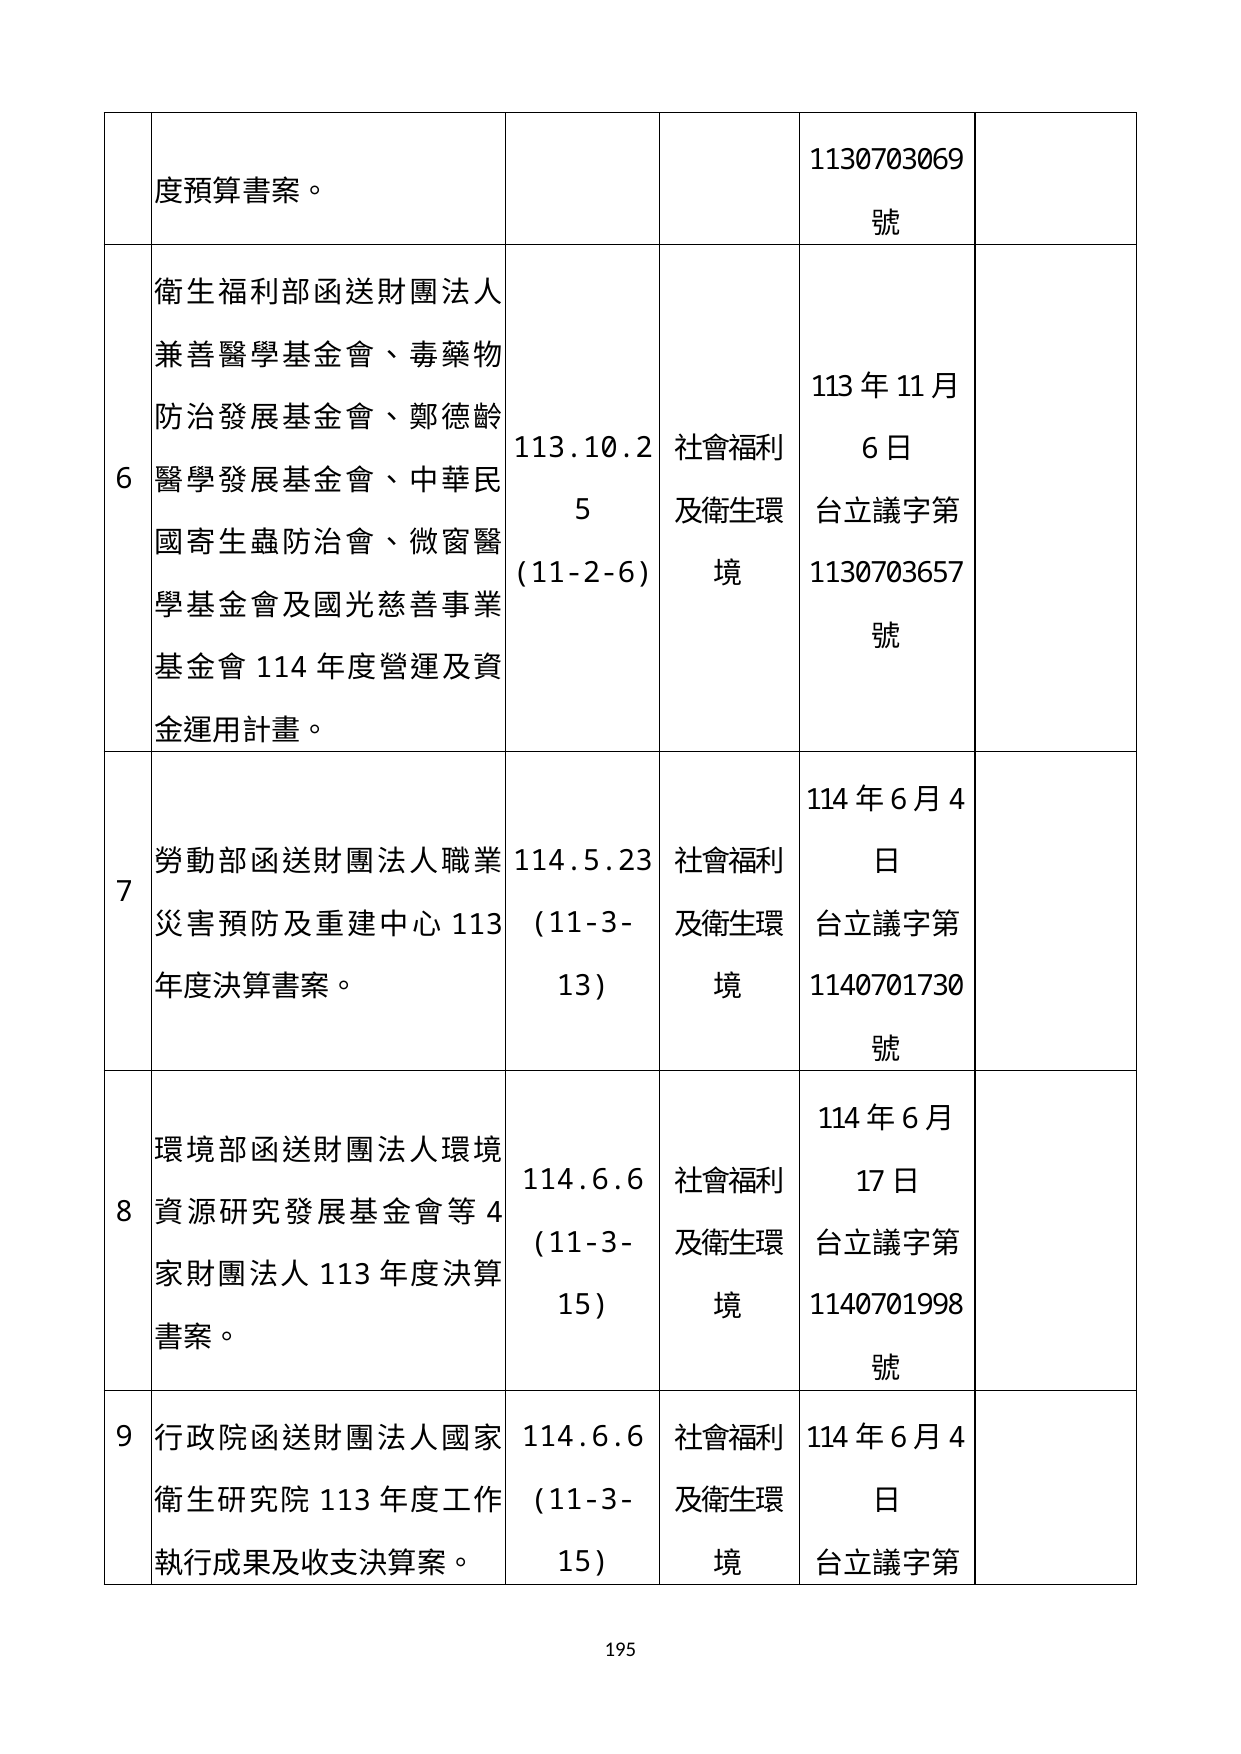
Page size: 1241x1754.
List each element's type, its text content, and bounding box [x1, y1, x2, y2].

table_cell 114.6.6 (11-3-15) [506, 1391, 659, 1584]
table_cell 114年6月4日 台立議字第1140701730號 [800, 752, 974, 1070]
table_cell [105, 1071, 151, 1390]
table_cell 環境部函送財團法人環境資源研究發展基金會等4家財團法人113年度決算書案。 [152, 1071, 505, 1390]
table_cell 社會福利及衛生環境 [660, 1391, 799, 1584]
table_cell 社會福利及衛生環境 [660, 245, 799, 751]
table_cell 114年6月17日 台立議字第1140701998號 [800, 1071, 974, 1390]
table_cell [506, 113, 659, 244]
table_cell 113.10.25 (11-2-6) [506, 245, 659, 751]
table_cell 社會福利及衛生環境 [660, 752, 799, 1070]
table_cell 114.5.23 (11-3-13) [506, 752, 659, 1070]
table_cell 社會福利及衛生環境 [660, 1071, 799, 1390]
table_cell 行政院函送財團法人國家衛生研究院113年度工作執行成果及收支決算案。 [152, 1391, 505, 1584]
table_cell [105, 113, 151, 244]
table_cell 114年6月4日 台立議字第 [800, 1391, 974, 1584]
table_cell [105, 1391, 151, 1584]
table_cell 衛生福利部函送財團法人兼善醫學基金會、毒藥物防治發展基金會、鄭德齡醫學發展基金會、中華民國寄生蟲防治會、微窗醫學基金會及國光慈善事業基金會114年度營運及資金運用計畫。 [152, 245, 505, 751]
table_cell [976, 752, 1136, 1070]
table_cell [976, 245, 1136, 751]
table_cell 113年11月6日 台立議字第1130703657號 [800, 245, 974, 751]
table_cell [976, 113, 1136, 244]
table_cell [105, 752, 151, 1070]
table_cell [660, 113, 799, 244]
table_cell 勞動部函送財團法人職業災害預防及重建中心113年度決算書案。 [152, 752, 505, 1070]
table_cell 114.6.6 (11-3-15) [506, 1071, 659, 1390]
table_cell [105, 245, 151, 751]
table_cell [976, 1071, 1136, 1390]
table_cell [976, 1391, 1136, 1584]
table_cell 1130703069號 [800, 113, 974, 244]
table_cell 度預算書案。 [152, 113, 505, 244]
